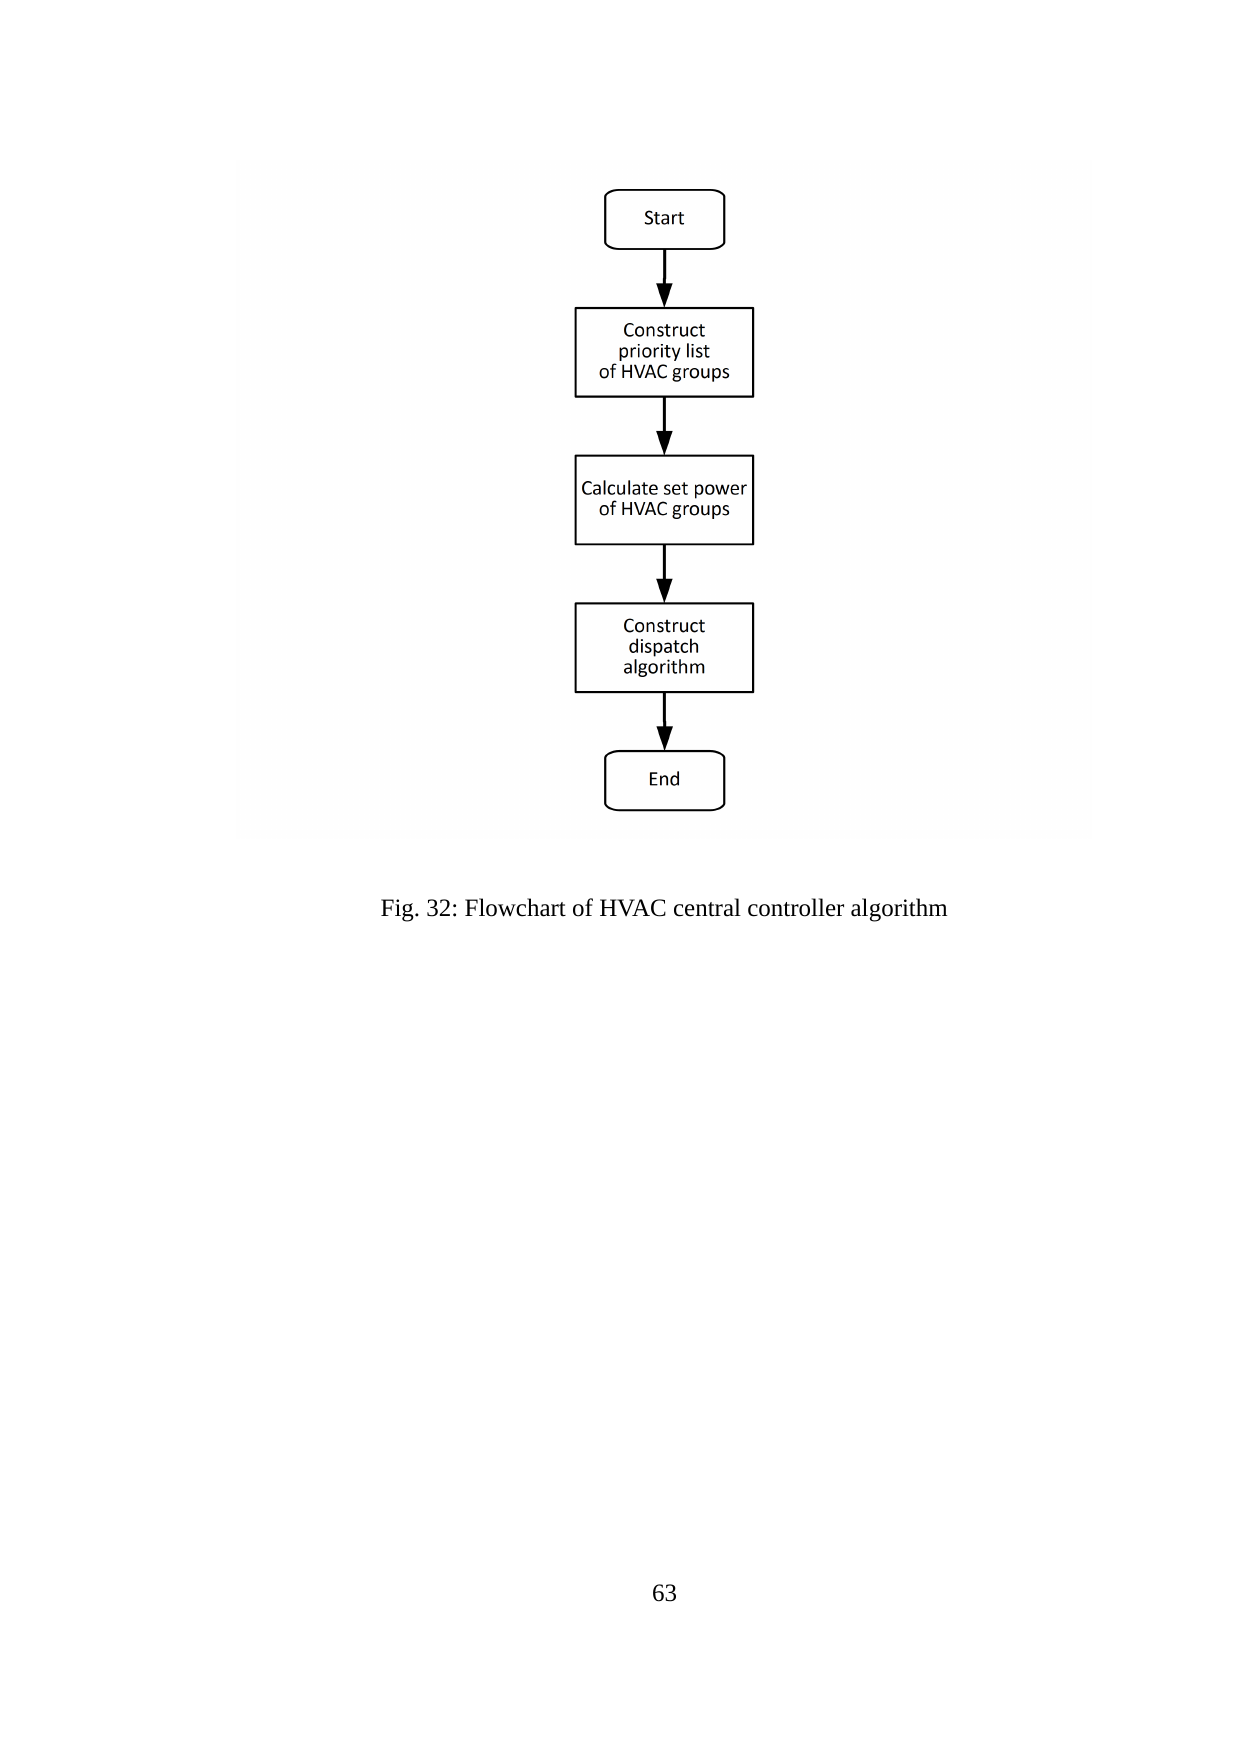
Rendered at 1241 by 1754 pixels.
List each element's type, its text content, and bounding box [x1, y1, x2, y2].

picture [236, 160, 1093, 839]
text Fig. 32: Flowchart of HVAC central controller algorithm [236, 893, 1092, 921]
